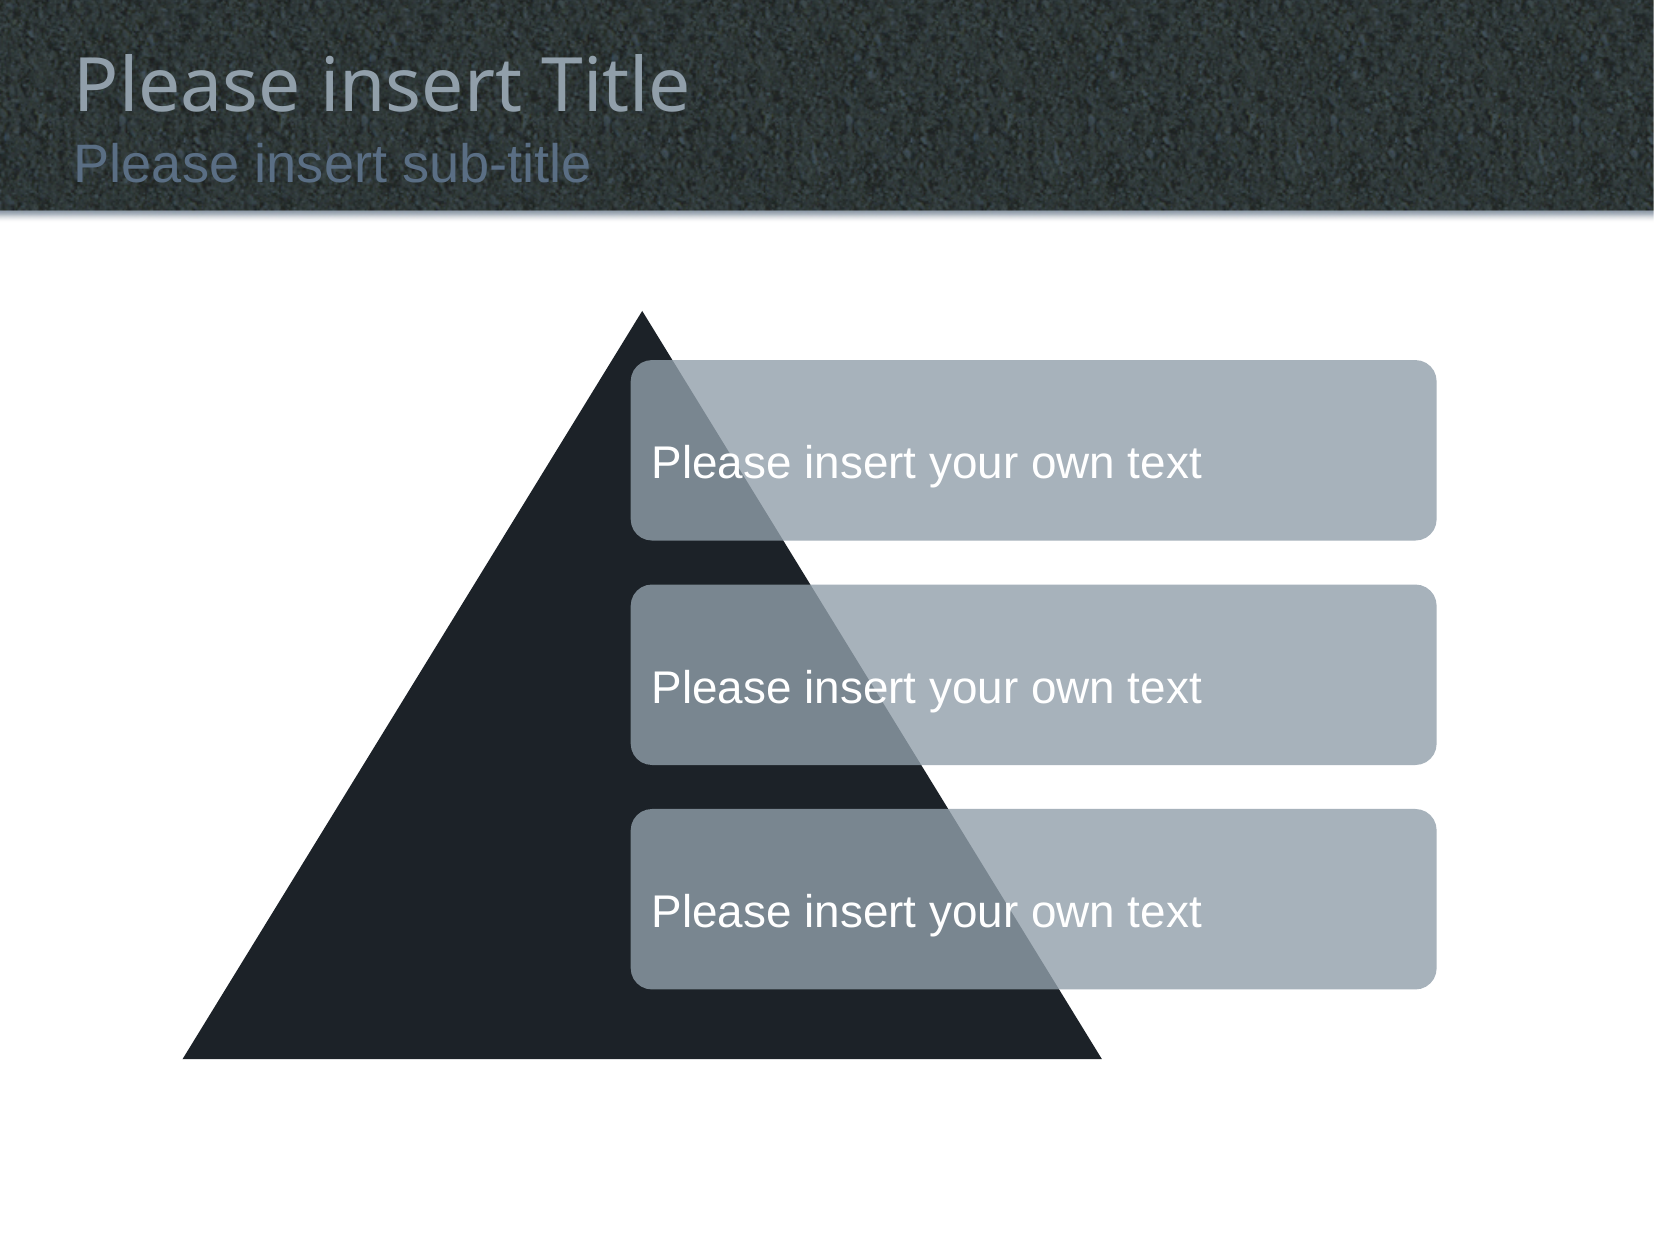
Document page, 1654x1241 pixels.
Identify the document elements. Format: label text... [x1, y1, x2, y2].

picture [0, 0, 1654, 1241]
text_box [182, 310, 1102, 1060]
text_box Please insert your own text [630, 360, 1437, 541]
text_box Please insert your own text [630, 584, 1437, 766]
text_box Please insert your own text [630, 808, 1437, 990]
text_box Please insert Title Please insert sub-title [59, 23, 1554, 205]
